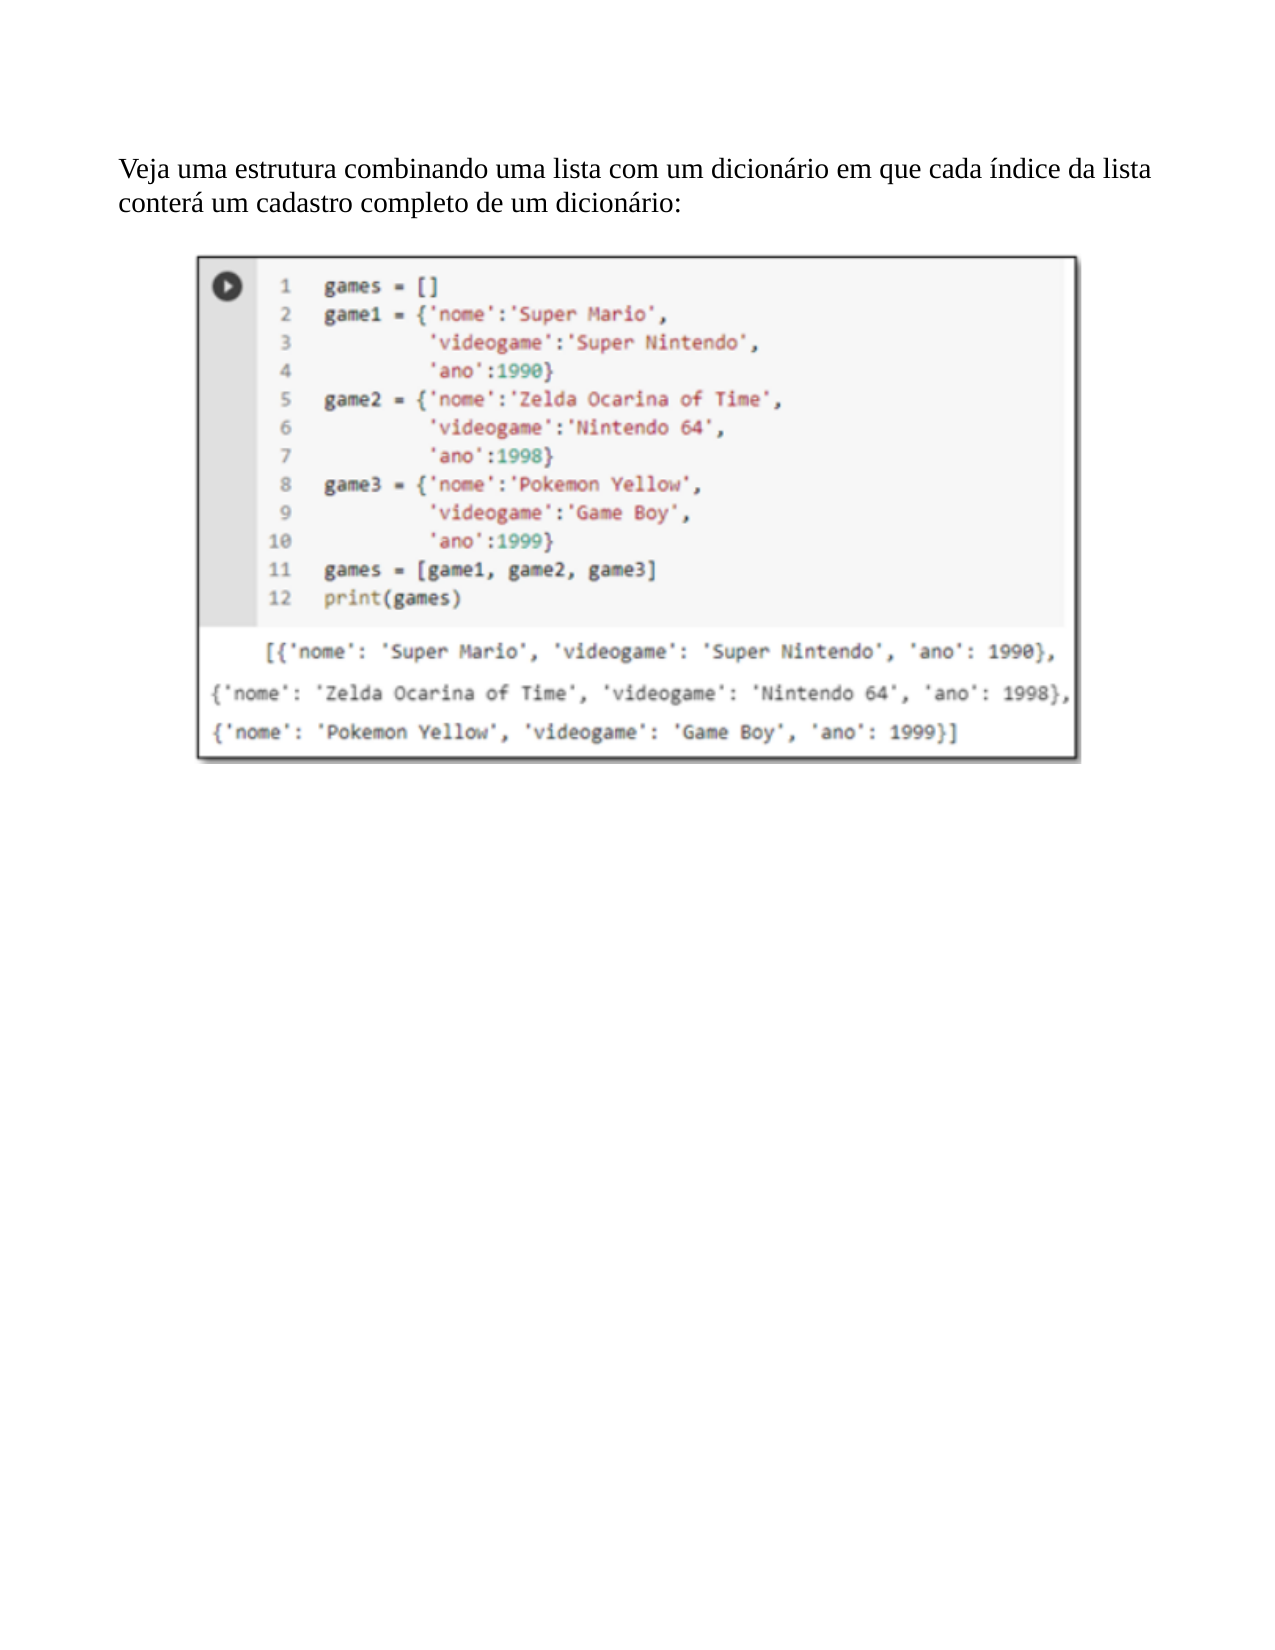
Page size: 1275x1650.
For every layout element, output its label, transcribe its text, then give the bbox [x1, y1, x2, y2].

text Veja uma estrutura combinando uma lista com um dicionário em que cada índice da lista conterá um cadastro completo de um dicionário: [118, 152, 1157, 219]
picture [193, 252, 1082, 764]
